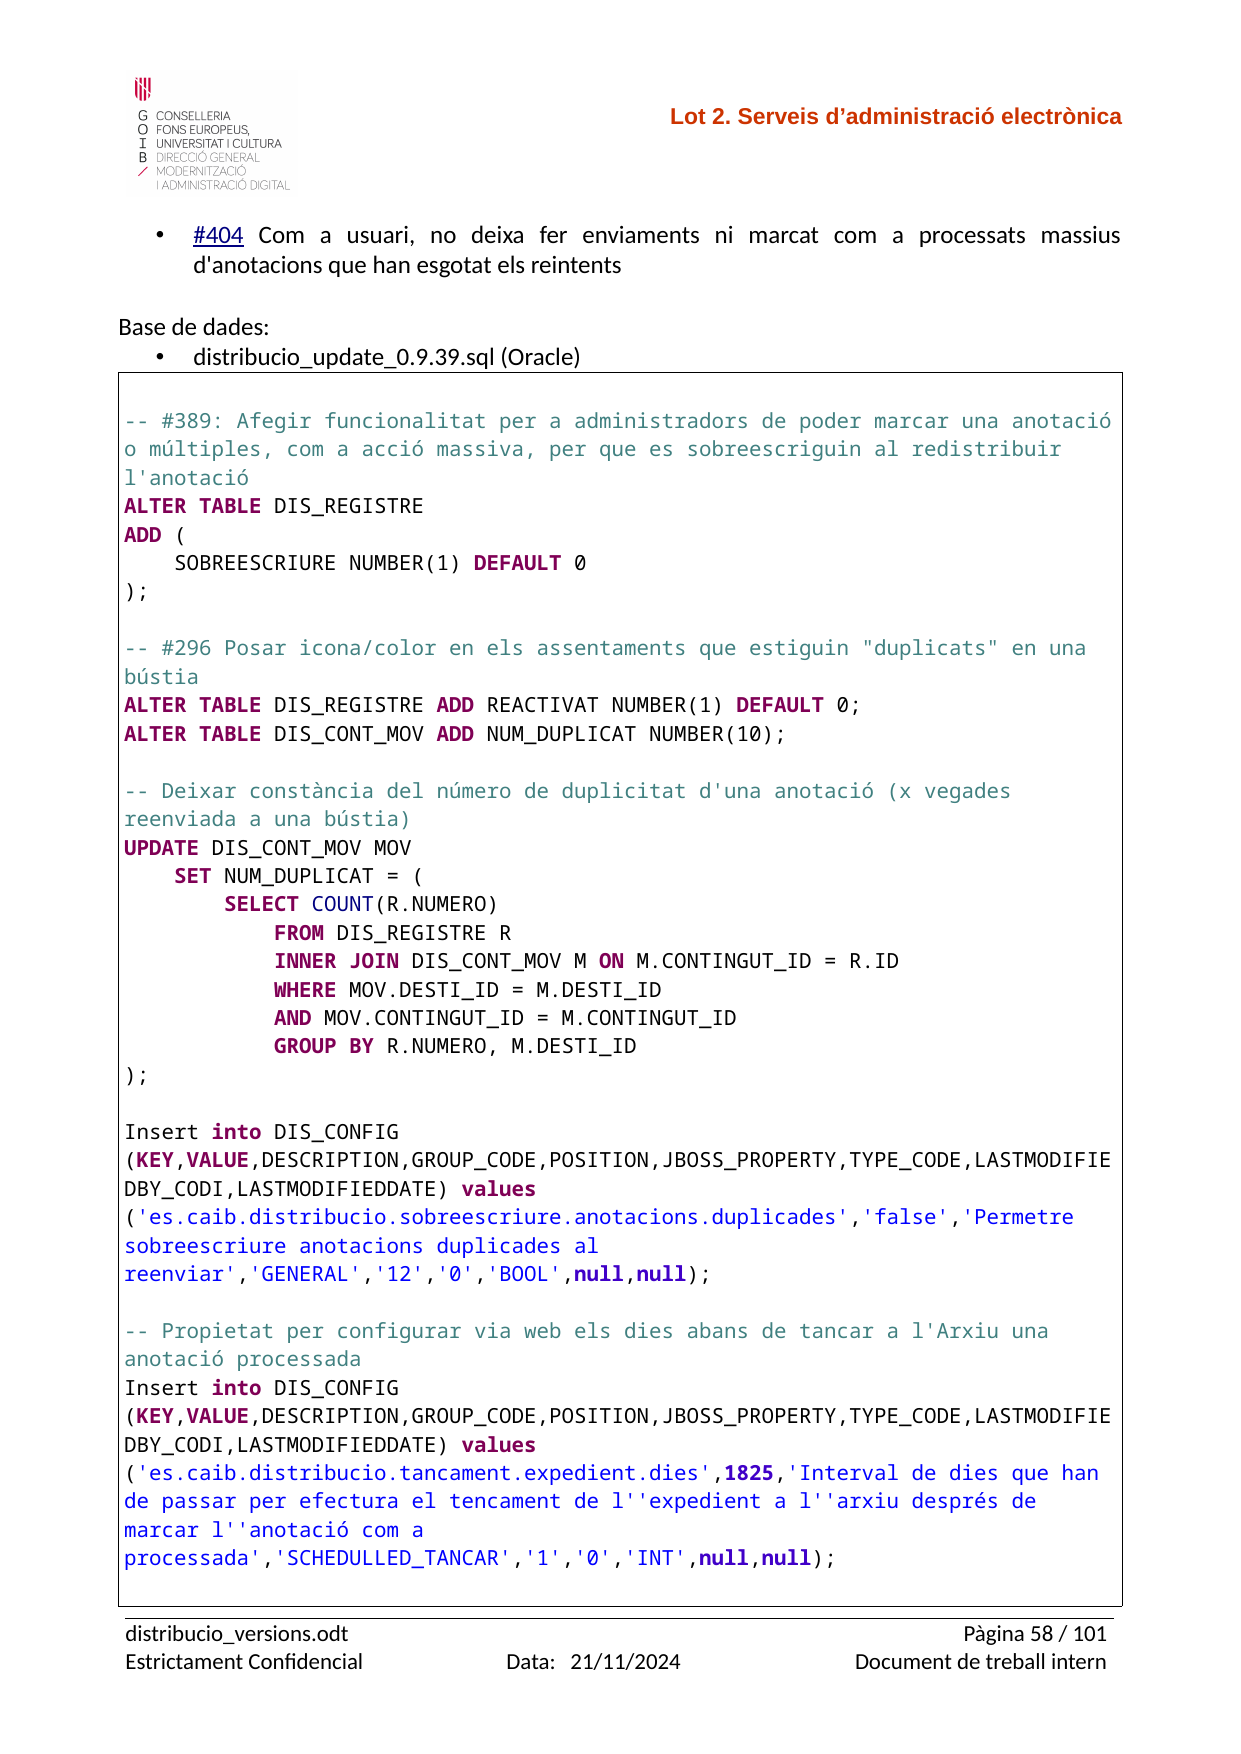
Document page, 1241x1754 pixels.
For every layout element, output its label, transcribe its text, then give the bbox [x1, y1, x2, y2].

picture [126, 70, 299, 197]
list distribucio_update_0.9.39.sql (Oracle) [156, 341, 1122, 372]
text Base de dades: [118, 311, 1122, 341]
table_header -- #389: Afegir funcionalitat per a administradors de poder marcar una anotació o múltiples, com a acció massiva, per que es sobreescriguin al redistribuir l'anotació ALTER TABLE DIS_REGISTRE ADD ( SOBREESCRIURE NUMBER(1) DEFAULT 0 ); -- #296 Posar icona/color en els assentaments que estiguin "duplicats" en una bústia ALTER TABLE DIS_REGISTRE ADD REACTIVAT NUMBER(1) DEFAULT 0; ALTER TABLE DIS_CONT_MOV ADD NUM_DUPLICAT NUMBER(10); -- Deixar constància del número de duplicitat d'una anotació (x vegades reenviada a una bústia) UPDATE DIS_CONT_MOV MOV SET NUM_DUPLICAT = ( SELECT COUNT(R.NUMERO) FROM DIS_REGISTRE R INNER JOIN DIS_CONT_MOV M ON M.CONTINGUT_ID = R.ID WHERE MOV.DESTI_ID = M.DESTI_ID AND MOV.CONTINGUT_ID = M.CONTINGUT_ID GROUP BY R.NUMERO, M.DESTI_ID ); Insert into DIS_CONFIG (KEY,VALUE,DESCRIPTION,GROUP_CODE,POSITION,JBOSS_PROPERTY,TYPE_CODE,LASTMODIFIEDBY_CODI,LASTMODIFIEDDATE) values ('es.caib.distribucio.sobreescriure.anotacions.duplicades','false','Permetre sobreescriure anotacions duplicades al reenviar','GENERAL','12','0','BOOL',null,null); -- Propietat per configurar via web els dies abans de tancar a l'Arxiu una anotació processada Insert into DIS_CONFIG (KEY,VALUE,DESCRIPTION,GROUP_CODE,POSITION,JBOSS_PROPERTY,TYPE_CODE,LASTMODIFIEDBY_CODI,LASTMODIFIEDDATE) values ('es.caib.distribucio.tancament.expedient.dies',1825,'Interval de dies que han de passar per efectura el tencament de l''expedient a l''arxiu després de marcar l''anotació com a processada','SCHEDULLED_TANCAR','1','0','INT',null,null); [119, 373, 1122, 1606]
list #404 Com a usuari, no deixa fer enviaments ni marcat com a processats massius d'anotacions que han esgotat els reintents [156, 219, 1122, 280]
